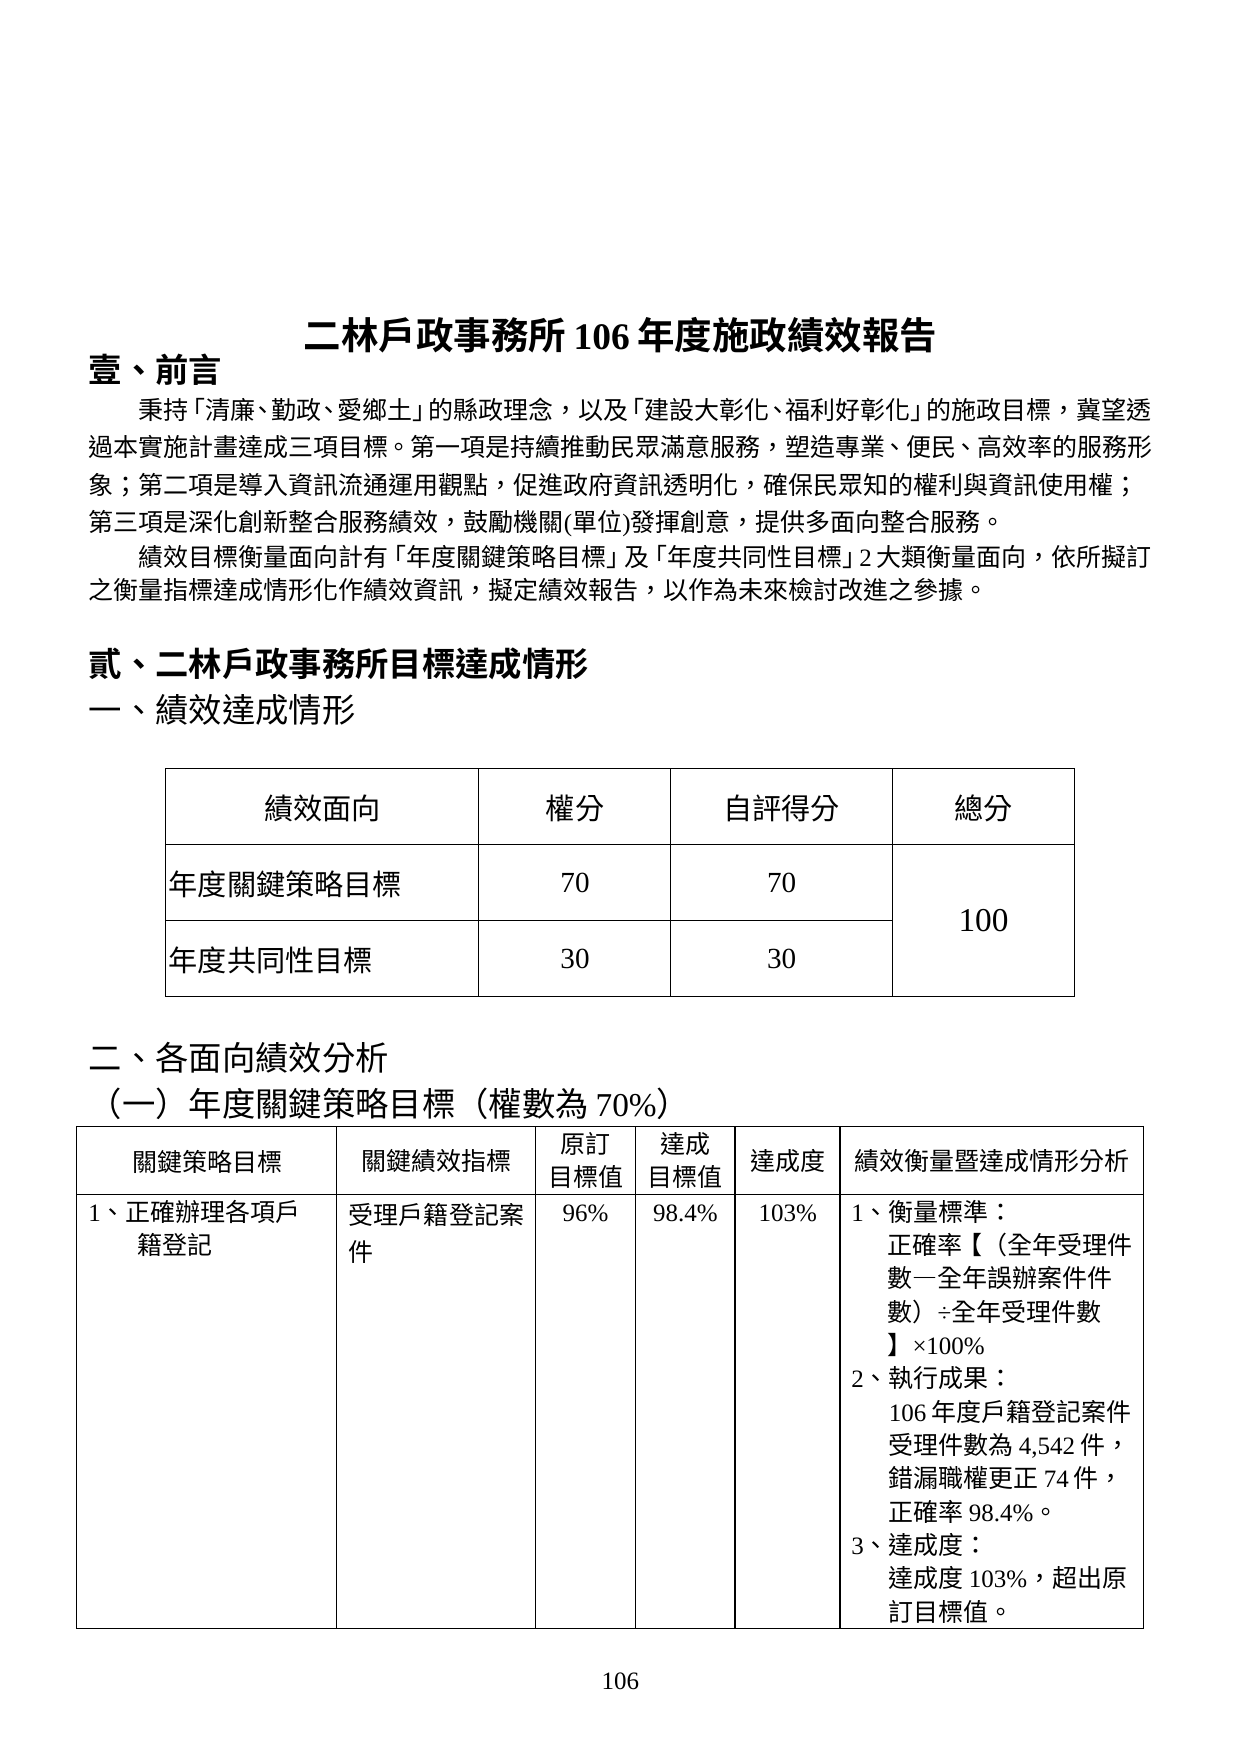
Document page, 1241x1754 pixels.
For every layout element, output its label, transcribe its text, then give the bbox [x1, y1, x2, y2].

table_header 原訂 目標值 [536, 1127, 635, 1193]
text 二、各面向績效分析 [89, 1034, 1152, 1080]
table_cell 1、衡量標準： 正確率【（全年受理件數—全年誤辦案件件數）÷全年受理件數】×100% 2、執行成果： 106年度戶籍登記案件受理件數為4,542件，錯漏職權更正74件，正確率98.4%。 3、達成度： 達成度103%，超出原訂目標值。 [841, 1195, 1143, 1628]
table_header 權分 [479, 769, 670, 844]
table_cell 年度共同性目標 [166, 921, 478, 996]
text 貳、二林戶政事務所目標達成情形 [89, 639, 1152, 685]
table_header 關鍵績效指標 [337, 1127, 535, 1193]
text （一）年度關鍵策略目標（權數為70%） [89, 1080, 1152, 1126]
text 壹、前言 [89, 356, 1152, 389]
table_header 關鍵策略目標 [77, 1127, 336, 1193]
text 績效目標衡量面向計有「年度關鍵策略目標」及「年度共同性目標」2大類衡量面向，依所擬訂之衡量指標達成情形化作績效資訊，擬定績效報告，以作為未來檢討改進之參據。 [89, 539, 1152, 606]
table_header 總分 [893, 769, 1074, 844]
text 秉持「清廉、勤政、愛鄉土」的縣政理念，以及「建設大彰化、福利好彰化」的施政目標，冀望透過本實施計畫達成三項目標。第一項是持續推動民眾滿意服務，塑造專業、便民、高效率的服務形象；第二項是導入資訊流通運用觀點，促進政府資訊透明化，確保民眾知的權利與資訊使用權；第三項是深化創新整合服務績效，鼓勵機關(單位)發揮創意，提供多面向整合服務。 [89, 389, 1152, 539]
text 一、績效達成情形 [89, 685, 1152, 731]
table_cell 100 [893, 845, 1074, 996]
table_cell 96% [536, 1195, 635, 1628]
table_header 達成 目標值 [636, 1127, 734, 1193]
table_cell 年度關鍵策略目標 [166, 845, 478, 920]
table_cell 103% [736, 1195, 839, 1628]
table_cell 70 [479, 845, 670, 920]
text 二林戶政事務所106年度施政績效報告 [89, 323, 1152, 356]
table_cell 30 [479, 921, 670, 996]
table_cell 正確辦理各項戶籍登記 [77, 1195, 336, 1628]
table_cell 30 [671, 921, 892, 996]
table_header 績效衡量暨達成情形分析 [841, 1127, 1143, 1193]
table_header 達成度 [736, 1127, 839, 1193]
table_cell 受理戶籍登記案件 [337, 1195, 535, 1628]
table_cell 98.4% [636, 1195, 734, 1628]
table_header 自評得分 [671, 769, 892, 844]
table_cell 70 [671, 845, 892, 920]
table_header 績效面向 [166, 769, 478, 844]
